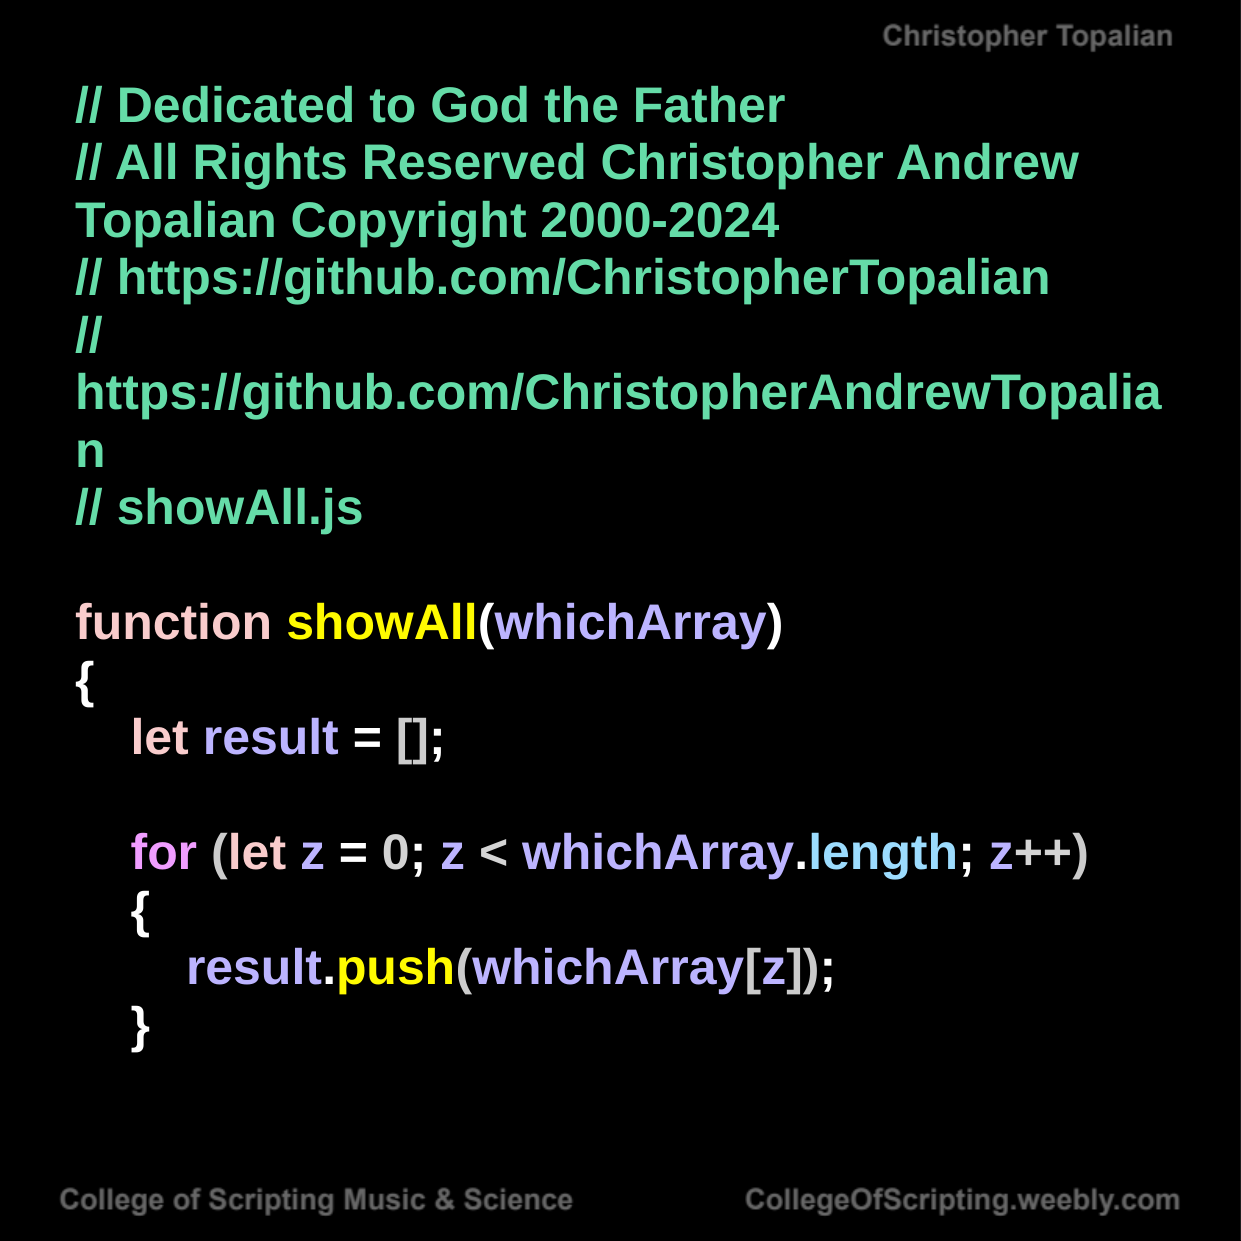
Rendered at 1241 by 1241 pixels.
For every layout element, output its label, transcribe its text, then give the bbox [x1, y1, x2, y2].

text } [75, 995, 1166, 1052]
text // https://github.com/ChristopherTopalian [75, 247, 1166, 305]
text for (let z = 0; z < whichArray.length; z++) [75, 822, 1166, 880]
text result.push(whichArray[z]); [75, 937, 1166, 995]
text function showAll(whichArray) [75, 592, 1166, 650]
text { [75, 650, 1166, 707]
text // Dedicated to God the Father [75, 75, 1166, 132]
text // All Rights Reserved Christopher Andrew Topalian Copyright 2000-2024 [75, 132, 1166, 247]
text { [75, 880, 1166, 937]
text let result = []; [75, 707, 1166, 765]
text // https://github.com/ChristopherAndrewTopalian [75, 305, 1166, 477]
text // showAll.js [75, 477, 1166, 535]
